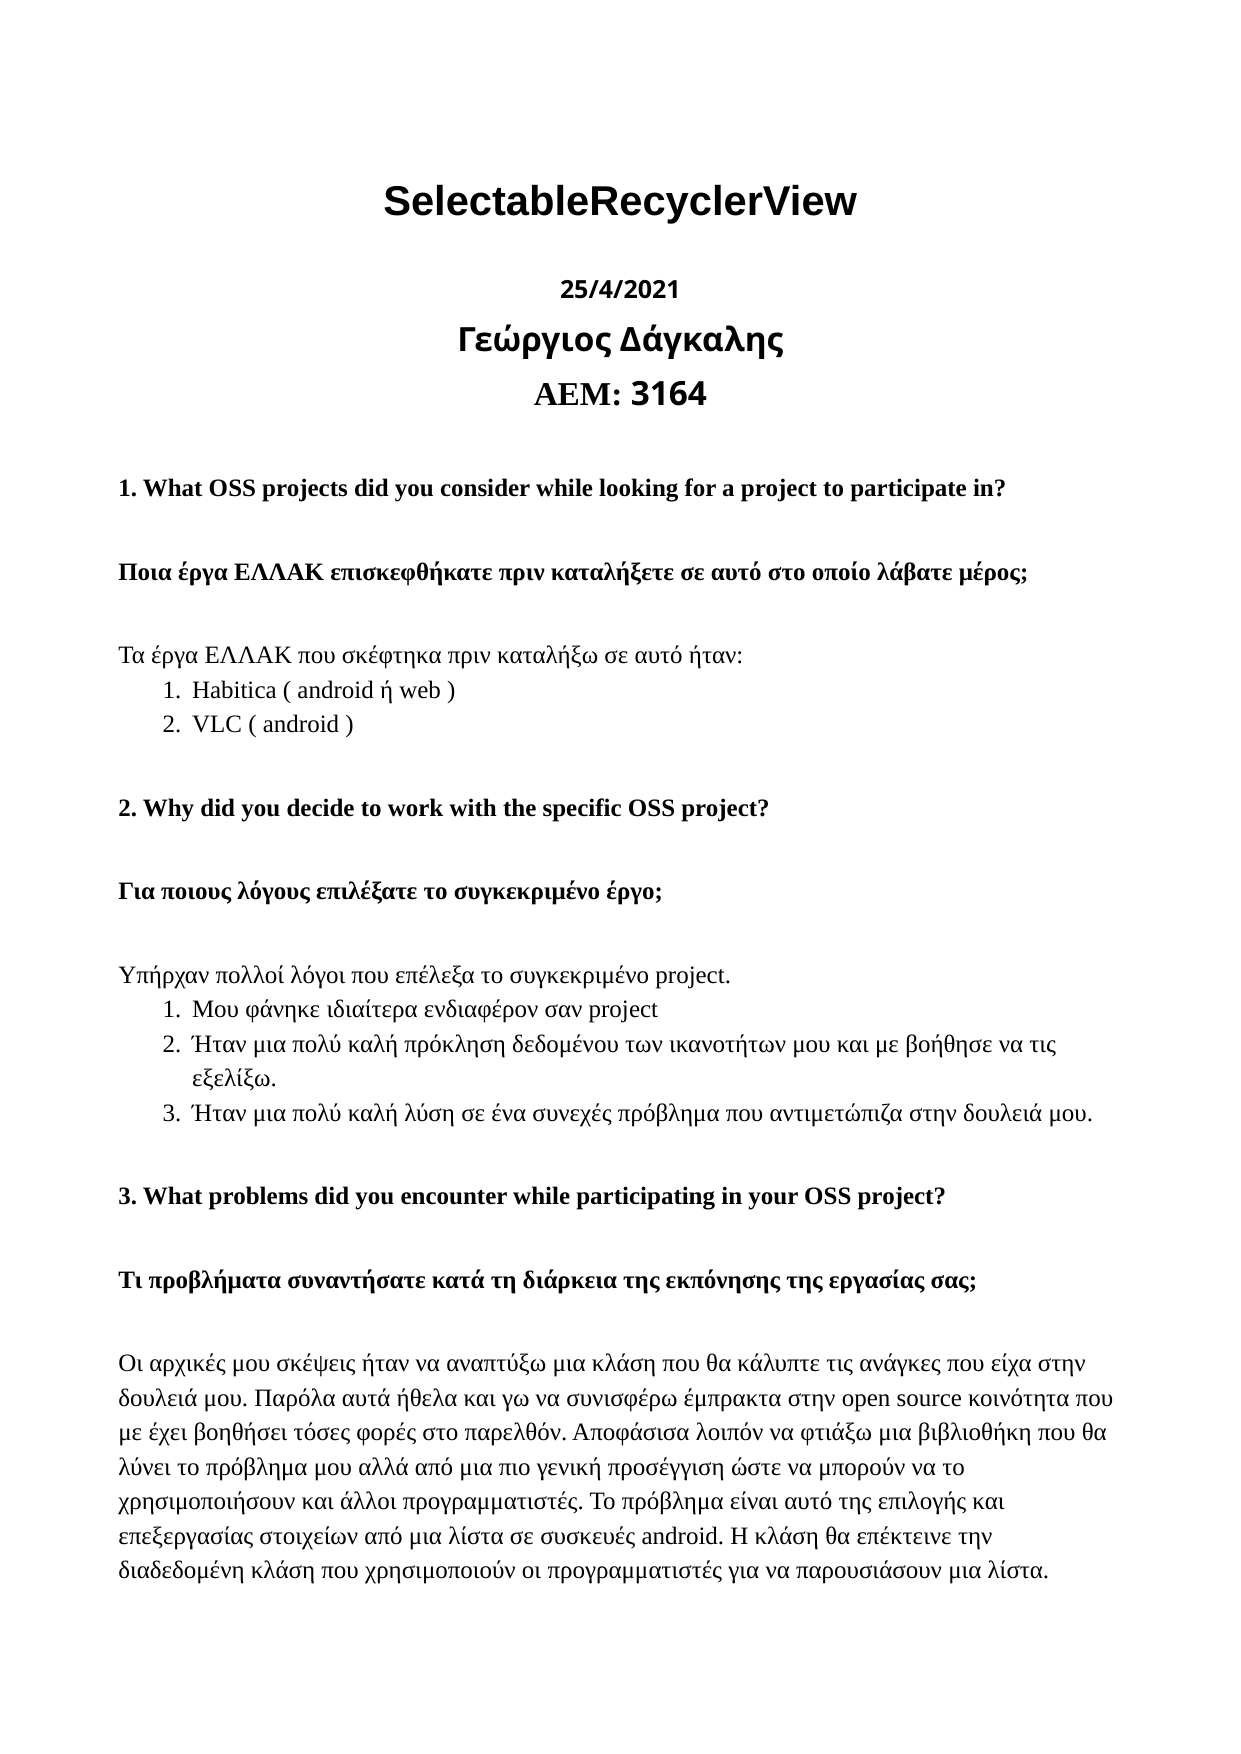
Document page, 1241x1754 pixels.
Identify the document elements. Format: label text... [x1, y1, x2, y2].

text ΑΕΜ: 3164 [118, 370, 1122, 415]
list Ήταν μια πολύ καλή λύση σε ένα συνεχές πρόβλημα που αντιμετώπιζα στην δουλειά μου. [162, 1098, 1122, 1127]
list Habitica ( android ή web ) [162, 675, 1122, 704]
text Υπήρχαν πολλοί λόγοι που επέλεξα το συγκεκριμένο project. [118, 960, 1122, 989]
text 25/4/2021 Γεώργιος Δάγκαλης [118, 272, 1122, 361]
text Οι αρχικές μου σκέψεις ήταν να αναπτύξω μια κλάση που θα κάλυπτε τις ανάγκες που είχα στην δουλειά μου. Παρόλα αυτά ήθελα και γω να συνισφέρω έμπρακτα στην open source κοινότητα που με έχει βοηθήσει τόσες φορές στο παρελθόν. Αποφάσισα λοιπόν να φτιάξω μια βιβλιοθήκη που θα λύνει το πρόβλημα μου αλλά από μια πιο γενική προσέγγιση ώστε να μπορούν να το χρησιμοποιήσουν και άλλοι προγραμματιστές. Το πρόβλημα είναι αυτό της επιλογής και επεξεργασίας στοιχείων από μια λίστα σε συσκευές android. Η κλάση θα επέκτεινε την διαδεδομένη κλάση που χρησιμοποιούν οι προγραμματιστές για να παρουσιάσουν μια λίστα. [118, 1348, 1122, 1584]
text Τι προβλήματα συναντήσατε κατά τη διάρκεια της εκπόνησης της εργασίας σας; [118, 1265, 1122, 1294]
text 1. What OSS projects did you consider while looking for a project to participate in? [118, 473, 1122, 502]
text Τα έργα ΕΛΛΑΚ που σκέφτηκα πριν καταλήξω σε αυτό ήταν: [118, 640, 1122, 669]
list Μου φάνηκε ιδιαίτερα ενδιαφέρον σαν project [162, 994, 1122, 1023]
list Ήταν μια πολύ καλή πρόκληση δεδομένου των ικανοτήτων μου και με βοήθησε να τις εξελίξω. [162, 1029, 1122, 1092]
text SelectableRecyclerView [118, 176, 1122, 224]
text 2. Why did you decide to work with the specific OSS project? [118, 793, 1122, 822]
text 3. What problems did you encounter while participating in your OSS project? [118, 1181, 1122, 1210]
text Ποια έργα ΕΛΛΑΚ επισκεφθήκατε πριν καταλήξετε σε αυτό στο οποίο λάβατε μέρος; [118, 557, 1122, 586]
list VLC ( android ) [162, 709, 1122, 738]
text Για ποιους λόγους επιλέξατε το συγκεκριμένο έργο; [118, 876, 1122, 905]
